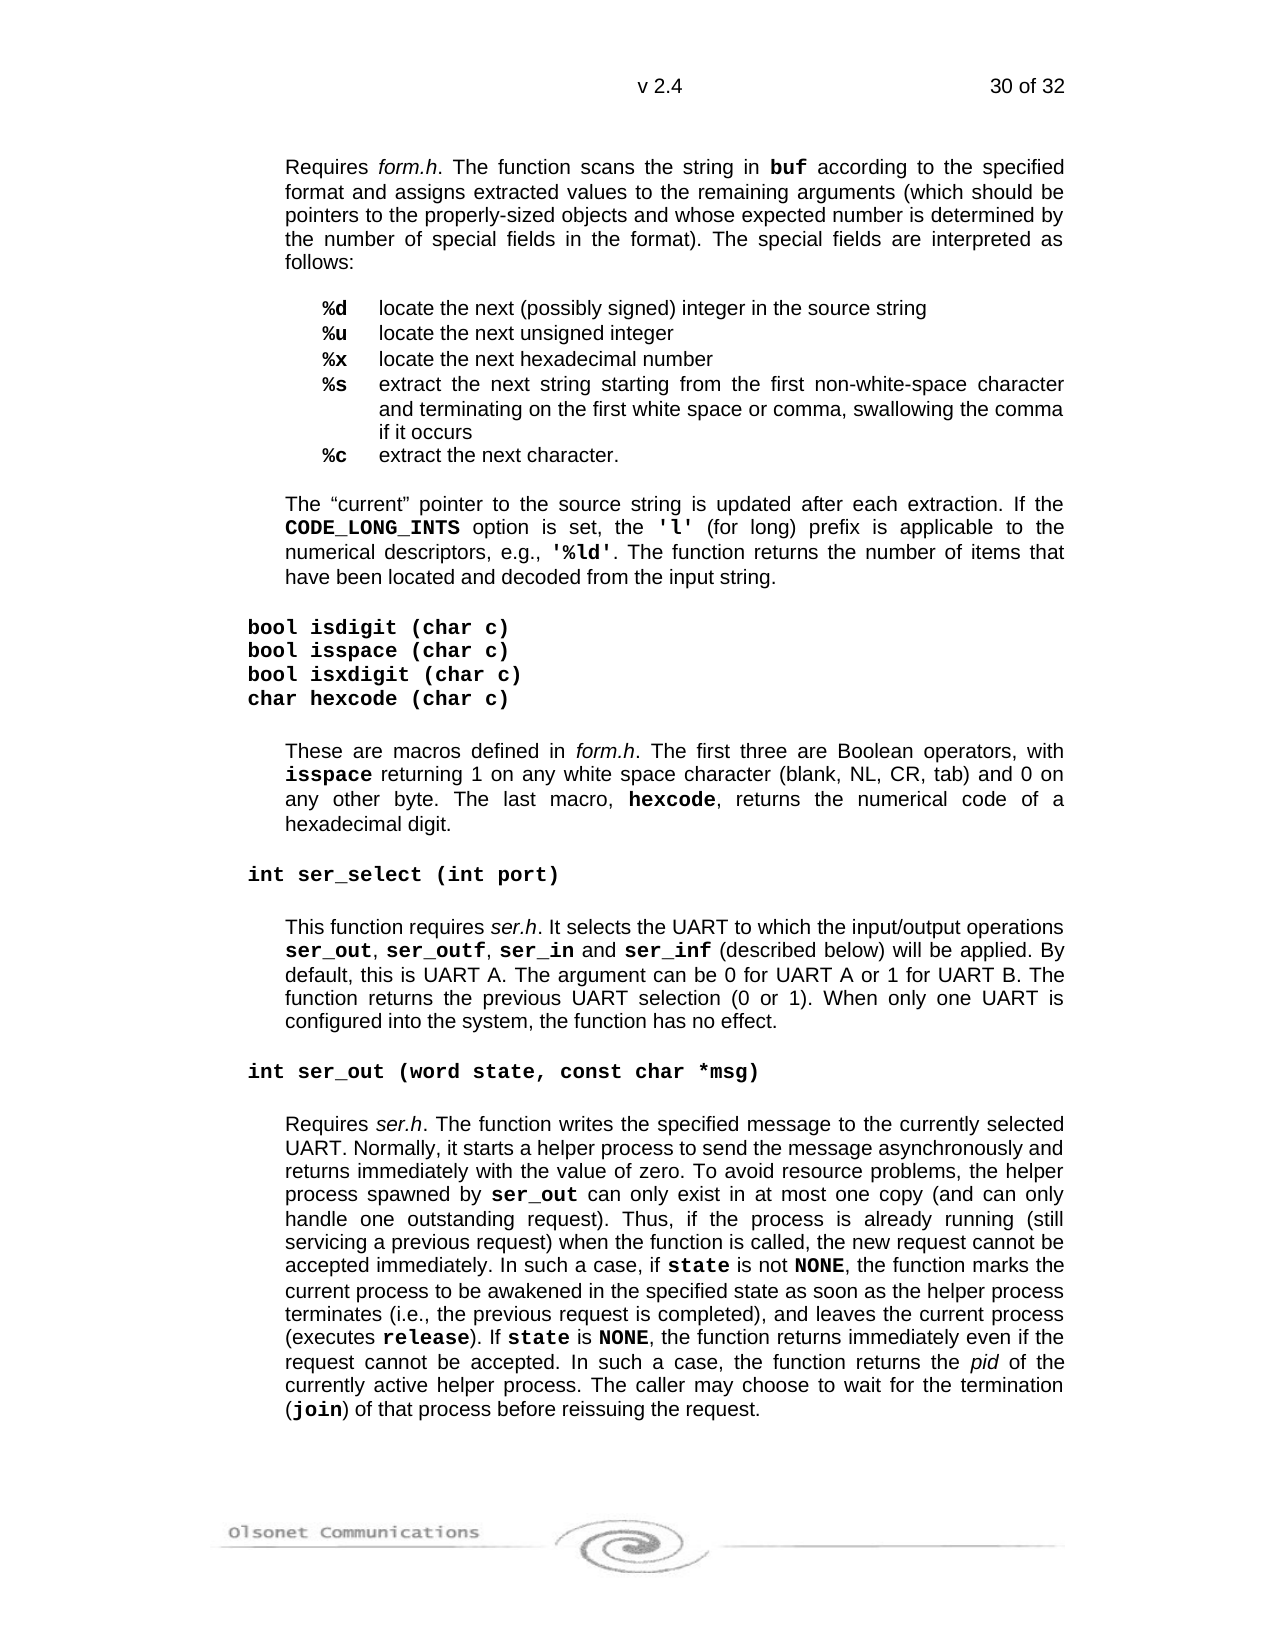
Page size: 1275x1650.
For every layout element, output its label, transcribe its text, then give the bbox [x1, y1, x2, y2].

text bool isdigit (char c) [247, 617, 1065, 640]
text int ser_out (word state, const char *msg) [247, 1061, 1065, 1085]
text bool isspace (char c) [247, 640, 1065, 664]
text These are macros defined in form.h. The first three are Boolean operators, with isspace returning 1 on any white space character (blank, NL, CR, tab) and 0 on any other byte. The last macro, hexcode, returns the numerical code of a hexadecimal digit. [285, 739, 1065, 836]
text Requires form.h. The function scans the string in buf according to the specified format and assigns extracted values to the remaining arguments (which should be pointers to the properly-sized objects and whose expected number is determined by the number of special fields in the format). The special fields are interpreted as follows: [285, 156, 1065, 274]
text int ser_select (int port) [247, 864, 1065, 887]
text Requires ser.h. The function writes the specified message to the currently selected UART. Normally, it starts a helper process to send the message asynchronously and returns immediately with the value of zero. To avoid resource problems, the helper process spawned by ser_out can only exist in at most one copy (and can only handle one outstanding request). Thus, if the process is already running (still servicing a previous request) when the function is called, the new request cannot be accepted immediately. In such a case, if state is not NONE, the function marks the current process to be awakened in the specified state as soon as the helper process terminates (i.e., the previous request is completed), and leaves the current process (executes release). If state is NONE, the function returns immediately even if the request cannot be accepted. In such a case, the function returns the pid of the currently active helper process. The caller may choose to wait for the termination (join) of that process before reissuing the request. [285, 1113, 1065, 1422]
text %d locate the next (possibly signed) integer in the source string [322, 297, 1065, 322]
text The “current” pointer to the source string is updated after each extraction. If the CODE_LONG_INTS option is set, the 'l' (for long) prefix is applicable to the numerical descriptors, e.g., '%ld'. The function returns the number of items that have been located and decoded from the input string. [285, 492, 1065, 589]
text %s extract the next string starting from the first non-white-space character and terminating on the first white space or comma, swallowing the comma if it occurs [322, 372, 1065, 444]
text %x locate the next hexadecimal number [322, 347, 1065, 372]
picture [210, 1504, 1065, 1596]
text bool isxdigit (char c) [247, 664, 1065, 688]
text %c extract the next character. [322, 444, 1065, 469]
text char hexcode (char c) [247, 688, 1065, 711]
text This function requires ser.h. It selects the UART to which the input/output operations ser_out, ser_outf, ser_in and ser_inf (described below) will be applied. By default, this is UART A. The argument can be 0 for UART A or 1 for UART B. The function returns the previous UART selection (0 or 1). When only one UART is configured into the system, the function has no effect. [285, 915, 1065, 1033]
text %u locate the next unsigned integer [322, 322, 1065, 347]
